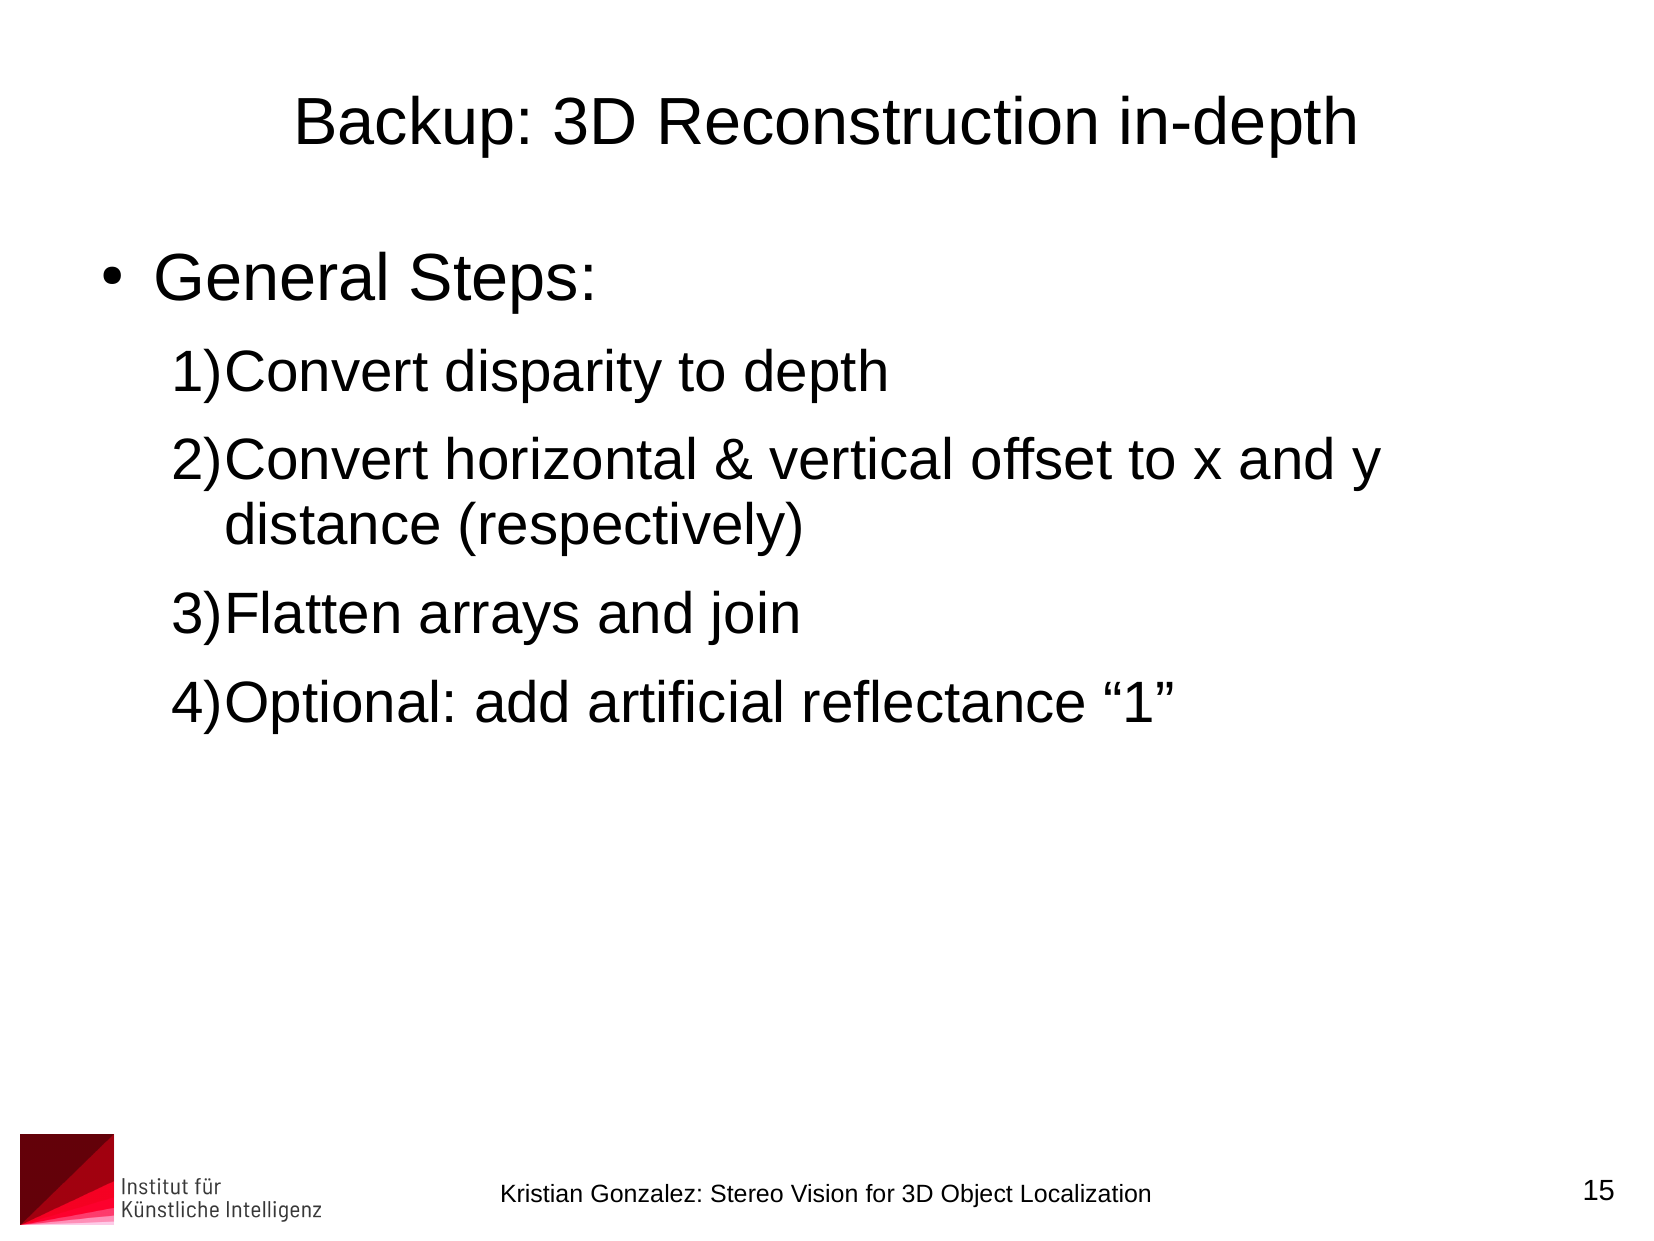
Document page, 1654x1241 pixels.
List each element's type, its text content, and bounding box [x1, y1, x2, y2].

list General Steps: Convert disparity to depth Convert horizontal & vertical offset to x and y distance (respectively) Flatten arrays and join Optional: add artificial reflectance “1” [82, 240, 1571, 1096]
picture [20, 1134, 321, 1225]
title Backup: 3D Reconstruction in-depth [170, 53, 1483, 189]
